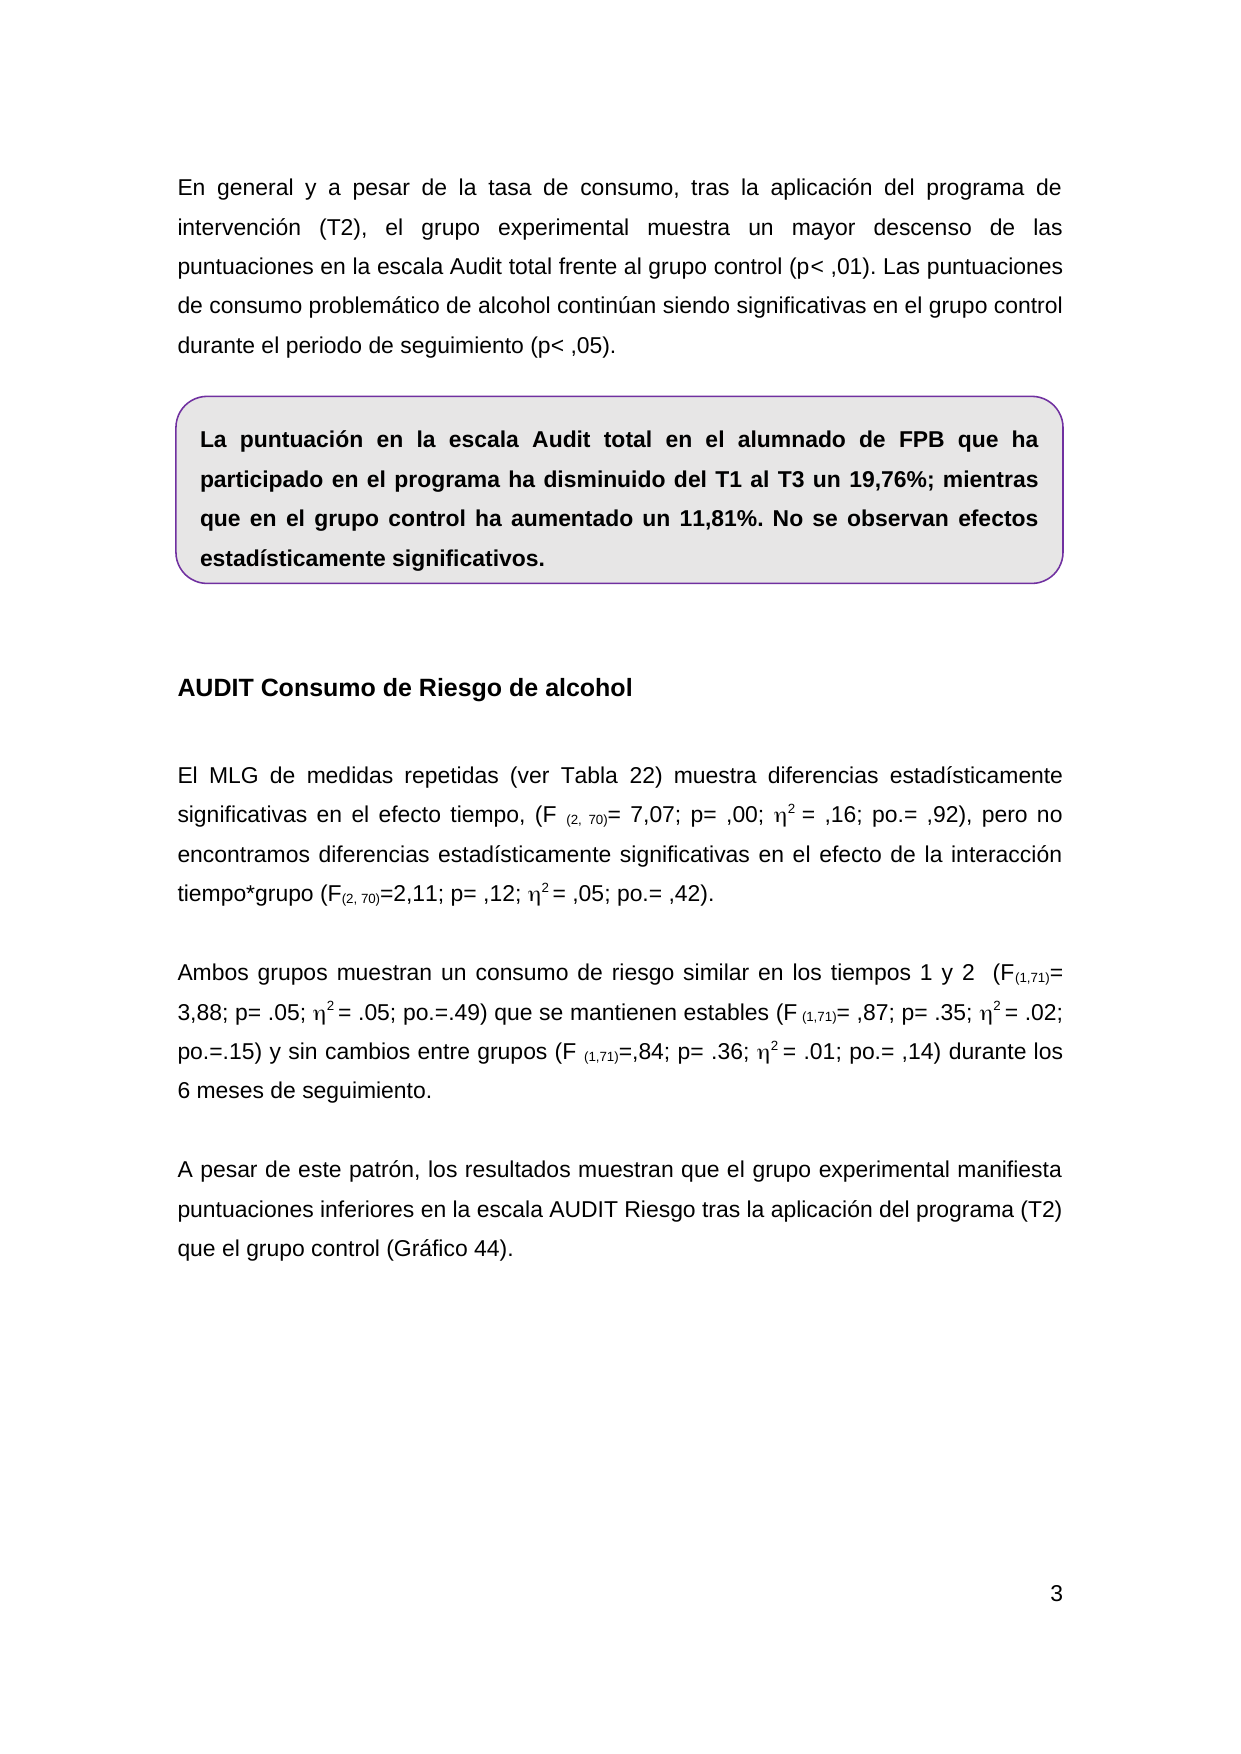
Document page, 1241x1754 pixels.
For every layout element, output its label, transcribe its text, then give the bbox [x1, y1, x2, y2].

text Ambos grupos muestran un consumo de riesgo similar en los tiempos 1 y 2 (F(1,71)= 3,88; p= .05; 2 = .05; po.=.49) que se mantienen estables (F (1,71)= ,87; p= .35; 2 = .02; po.=.15) y sin cambios entre grupos (F (1,71)=,84; p= .36; 2 = .01; po.= ,14) durante los 6 meses de seguimiento. [177, 959, 1063, 1104]
subtitle AUDIT Consumo de Riesgo de alcohol [177, 673, 1063, 701]
text A pesar de este patrón, los resultados muestran que el grupo experimental manifiesta puntuaciones inferiores en la escala AUDIT Riesgo tras la aplicación del programa (T2) que el grupo control (Gráfico 44). [177, 1156, 1063, 1262]
text El MLG de medidas repetidas (ver Tabla 22) muestra diferencias estadísticamente significativas en el efecto tiempo, (F (2, 70)= 7,07; p= ,00; 2 = ,16; po.= ,92), pero no encontramos diferencias estadísticamente significativas en el efecto de la interacción tiempo*grupo (F(2, 70)=2,11; p= ,12; 2 = ,05; po.= ,42). [177, 762, 1063, 906]
text En general y a pesar de la tasa de consumo, tras la aplicación del programa de intervención (T2), el grupo experimental muestra un mayor descenso de las puntuaciones en la escala Audit total frente al grupo control (p< ,01). Las puntuaciones de consumo problemático de alcohol continúan siendo significativas en el grupo control durante el periodo de seguimiento (p< ,05). [177, 174, 1063, 358]
